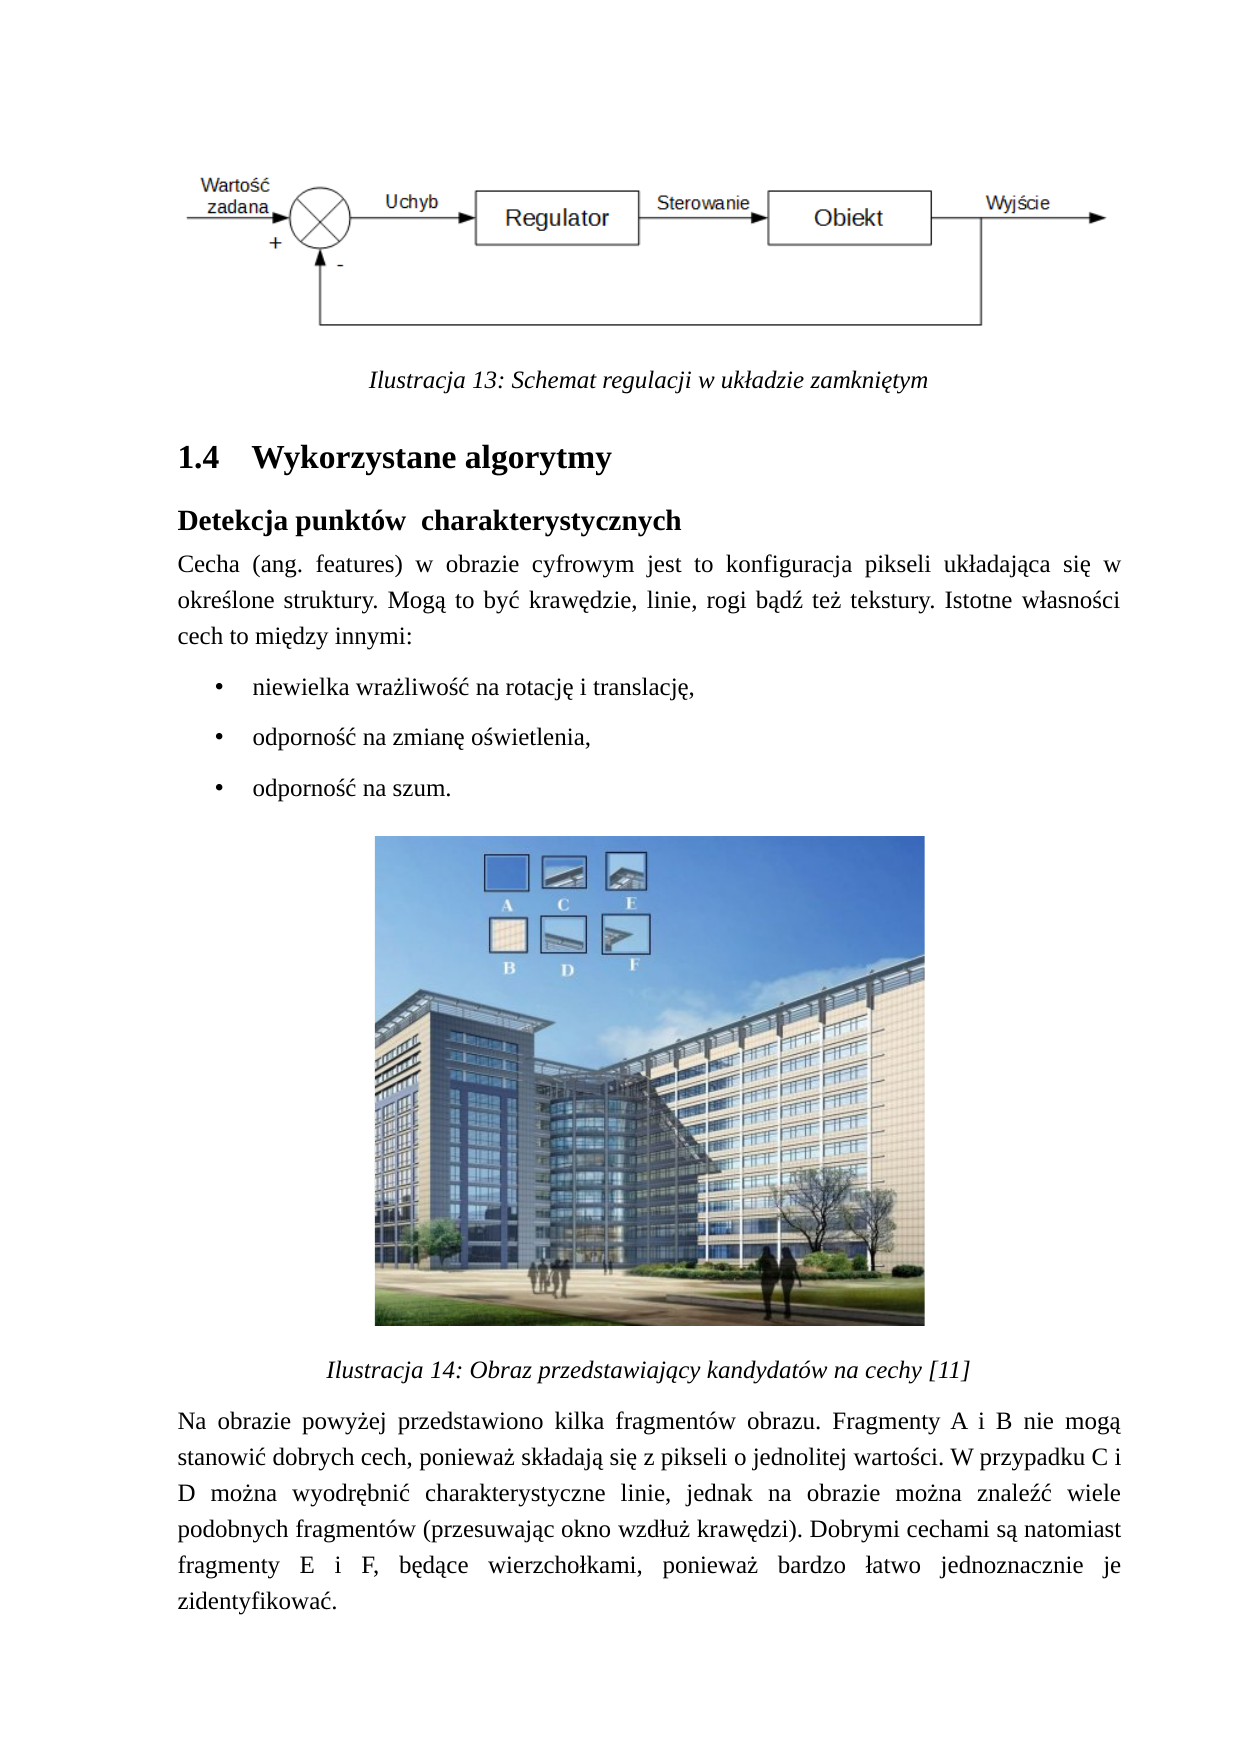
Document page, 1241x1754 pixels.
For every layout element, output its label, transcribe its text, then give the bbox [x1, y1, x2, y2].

subtitle Detekcja punktów charakterystycznych [177, 503, 1122, 537]
text Na obrazie powyżej przedstawiono kilka fragmentów obrazu. Fragmenty A i B nie mogą stanowić dobrych cech, ponieważ składają się z pikseli o jednolitej wartości. W przypadku C i D można wyodrębnić charakterystyczne linie, jednak na obrazie można znaleźć wiele podobnych fragmentów (przesuwając okno wzdłuż krawędzi). Dobrymi cechami są natomiast fragmenty E i F, będące wierzchołkami, ponieważ bardzo łatwo jednoznacznie je zidentyfikować. [177, 1406, 1122, 1615]
picture [177, 130, 1123, 361]
list odporność na szum. [215, 773, 1122, 802]
list odporność na zmianę oświetlenia, [215, 722, 1122, 751]
list niewielka wrażliwość na rotację i translację, [215, 672, 1122, 701]
text Cecha (ang. features) w obrazie cyfrowym jest to konfiguracja pikseli układająca się w określone struktury. Mogą to być krawędzie, linie, rogi bądź też tekstury. Istotne własności cech to między innymi: [177, 549, 1122, 650]
text Ilustracja 13: Schemat regulacji w układzie zamkniętym [177, 361, 1122, 394]
text Ilustracja 14: Obraz przedstawiający kandydatów na cechy [11] [297, 1356, 1002, 1384]
picture [374, 836, 925, 1326]
subtitle Wykorzystane algorytmy [177, 437, 1122, 476]
